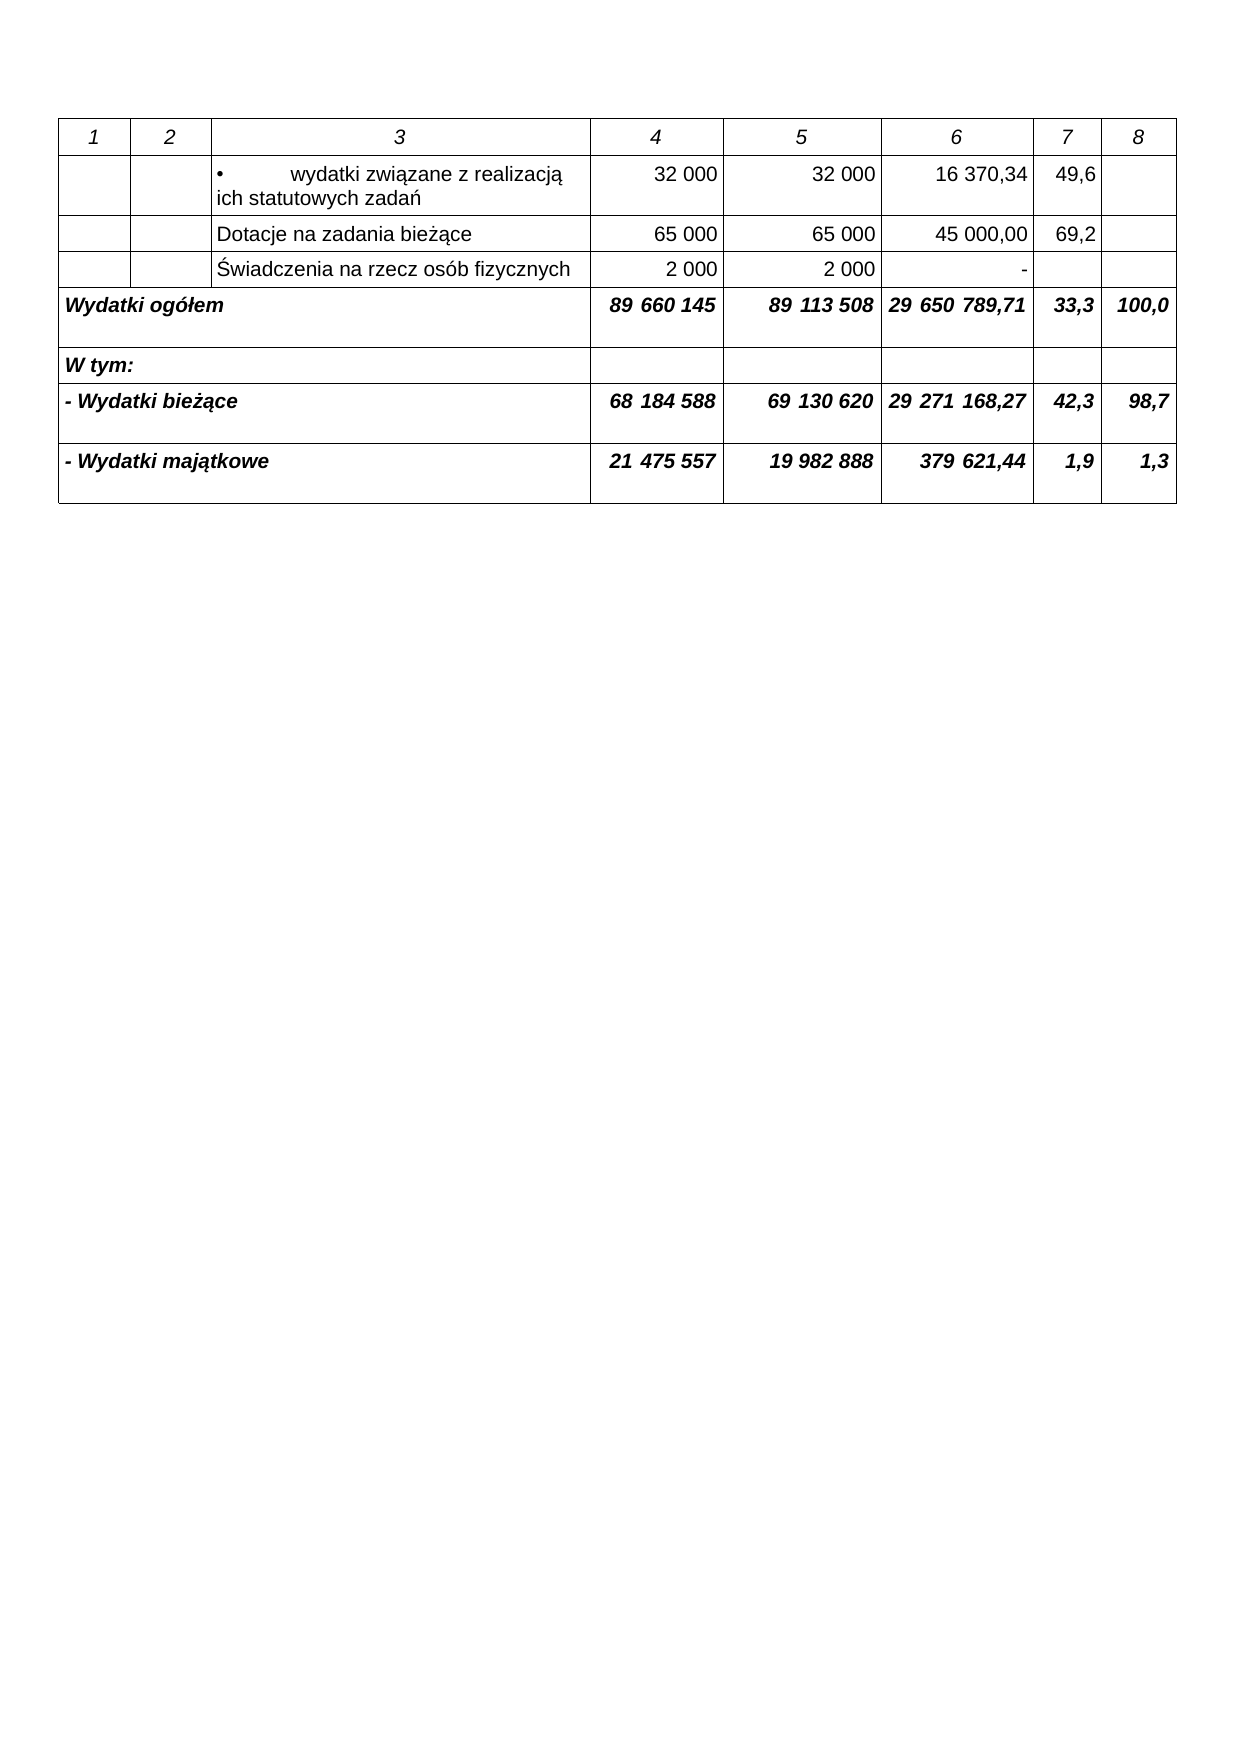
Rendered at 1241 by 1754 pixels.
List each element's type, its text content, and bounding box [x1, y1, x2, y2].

table_cell - [882, 252, 1033, 287]
table_cell 2 000 [591, 252, 723, 287]
table_cell - Wydatki bieżące [59, 384, 590, 443]
table_cell wydatki związane z realizacją ich statutowych zadań [212, 156, 590, 215]
table_cell 69,2 [1034, 216, 1101, 251]
table_cell [59, 216, 130, 251]
table_cell 1 [59, 119, 130, 154]
table_cell 65 000 [591, 216, 723, 251]
table_cell 65 000 [724, 216, 881, 251]
table_cell 6 [882, 119, 1033, 154]
table_cell 4 [591, 119, 723, 154]
table_cell 69 130 620 [724, 384, 881, 443]
table_cell 16 370,34 [882, 156, 1033, 215]
table_cell Wydatki ogółem [59, 288, 590, 347]
table_cell 3 [212, 119, 590, 154]
table_cell 7 [1034, 119, 1101, 154]
table_cell 49,6 [1034, 156, 1101, 215]
table_cell [1102, 252, 1176, 287]
table_cell [1102, 216, 1176, 251]
table_cell 33,3 [1034, 288, 1101, 347]
table_cell 100,0 [1102, 288, 1176, 347]
table_cell [724, 348, 881, 383]
table_cell [882, 348, 1033, 383]
table_cell 2 [131, 119, 211, 154]
table_cell [1034, 348, 1101, 383]
table_cell 379 621,44 [882, 444, 1033, 503]
table_cell 19 982 888 [724, 444, 881, 503]
table_cell 29 271 168,27 [882, 384, 1033, 443]
table_cell 1,3 [1102, 444, 1176, 503]
table_cell - Wydatki majątkowe [59, 444, 590, 503]
table_cell [1102, 156, 1176, 215]
table_cell 32 000 [591, 156, 723, 215]
table_cell [131, 252, 211, 287]
table_cell [59, 252, 130, 287]
table_cell 98,7 [1102, 384, 1176, 443]
table_cell W tym: [59, 348, 590, 383]
table_cell 1,9 [1034, 444, 1101, 503]
table_cell 42,3 [1034, 384, 1101, 443]
table_cell 21 475 557 [591, 444, 723, 503]
table_cell [131, 156, 211, 215]
table_cell 2 000 [724, 252, 881, 287]
table_cell 8 [1102, 119, 1176, 154]
table_cell 89 113 508 [724, 288, 881, 347]
table_cell 89 660 145 [591, 288, 723, 347]
table_cell 5 [724, 119, 881, 154]
table_cell 29 650 789,71 [882, 288, 1033, 347]
table_cell 32 000 [724, 156, 881, 215]
table_cell [59, 156, 130, 215]
table_cell 45 000,00 [882, 216, 1033, 251]
table_cell [1034, 252, 1101, 287]
table_cell Dotacje na zadania bieżące [212, 216, 590, 251]
table_cell Świadczenia na rzecz osób fizycznych [212, 252, 590, 287]
table_cell 68 184 588 [591, 384, 723, 443]
table_cell [1102, 348, 1176, 383]
table_cell [131, 216, 211, 251]
table_cell [591, 348, 723, 383]
